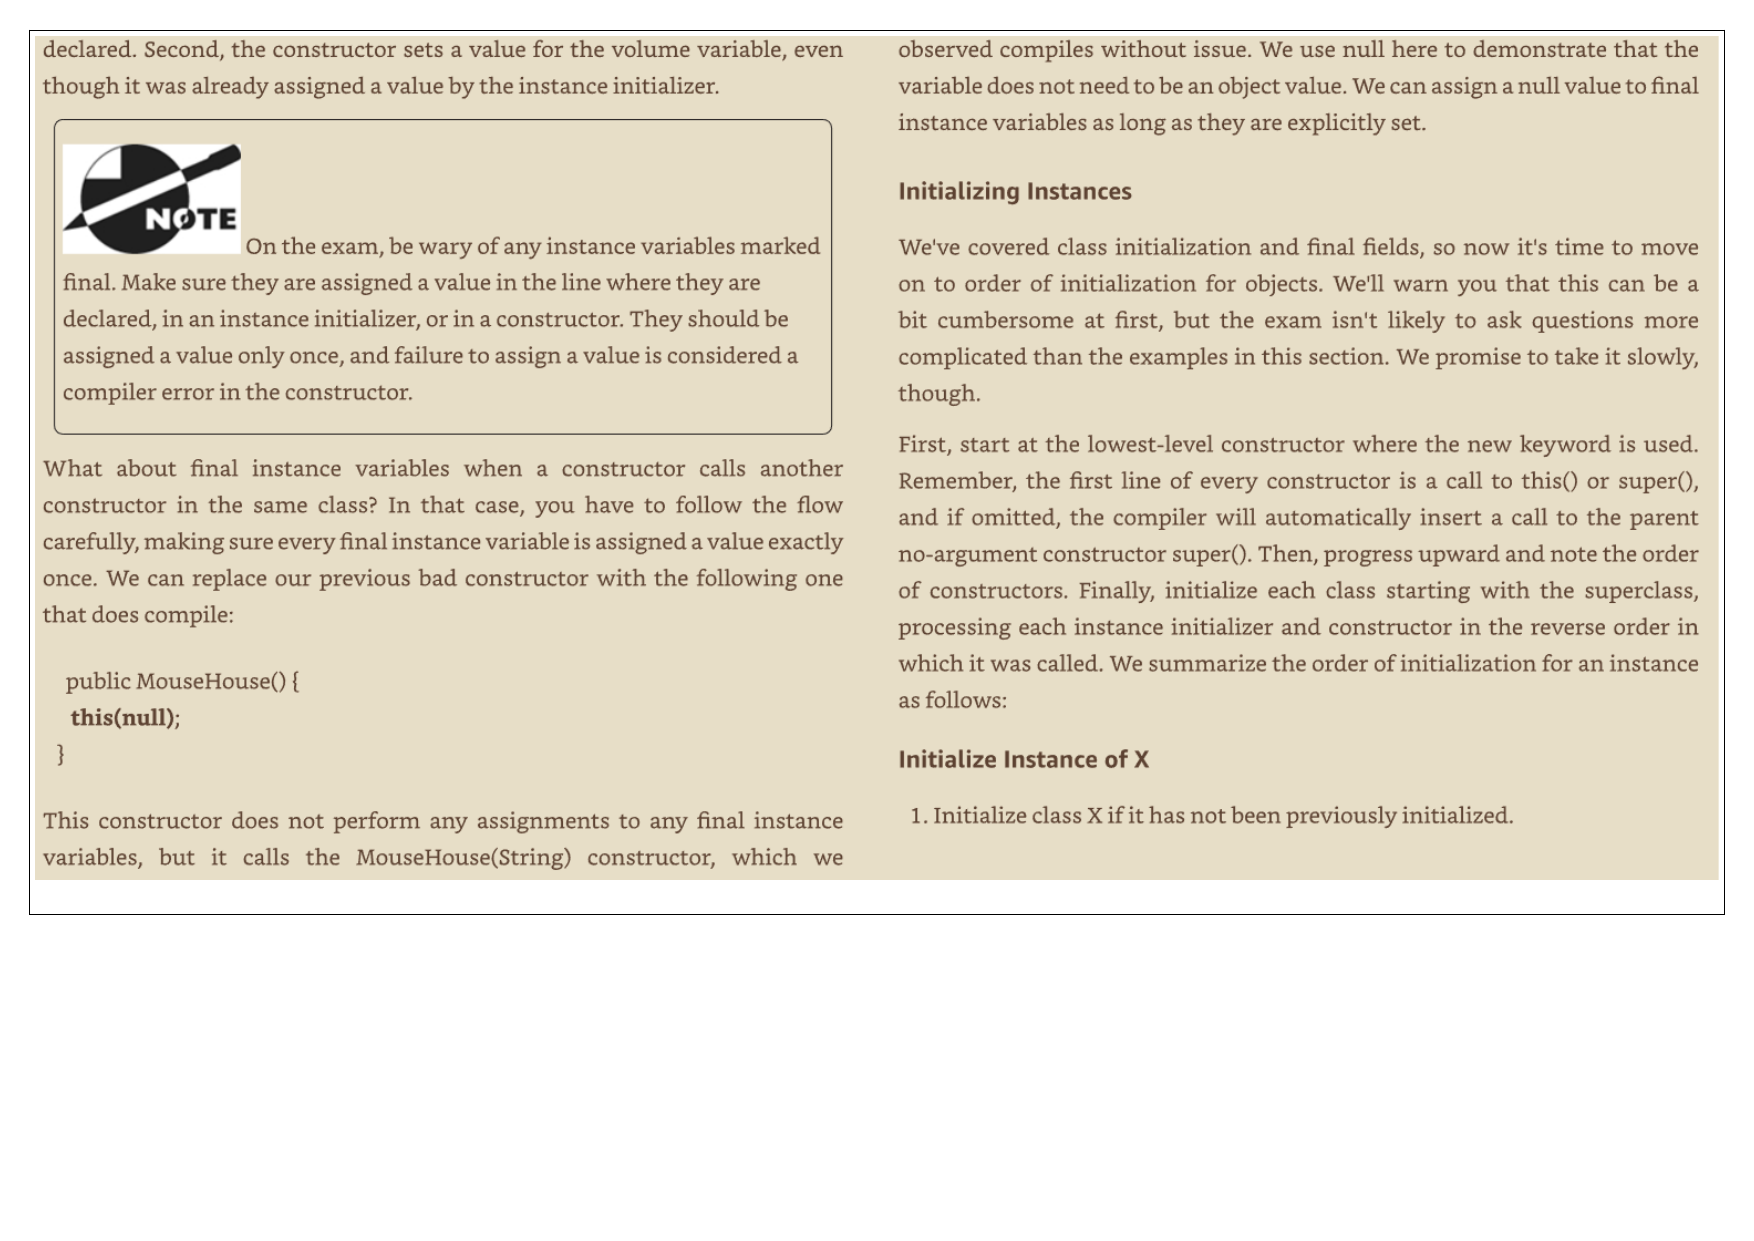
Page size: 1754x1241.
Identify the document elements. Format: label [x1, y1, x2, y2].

picture [35, 36, 1719, 880]
table_cell [30, 31, 1724, 914]
